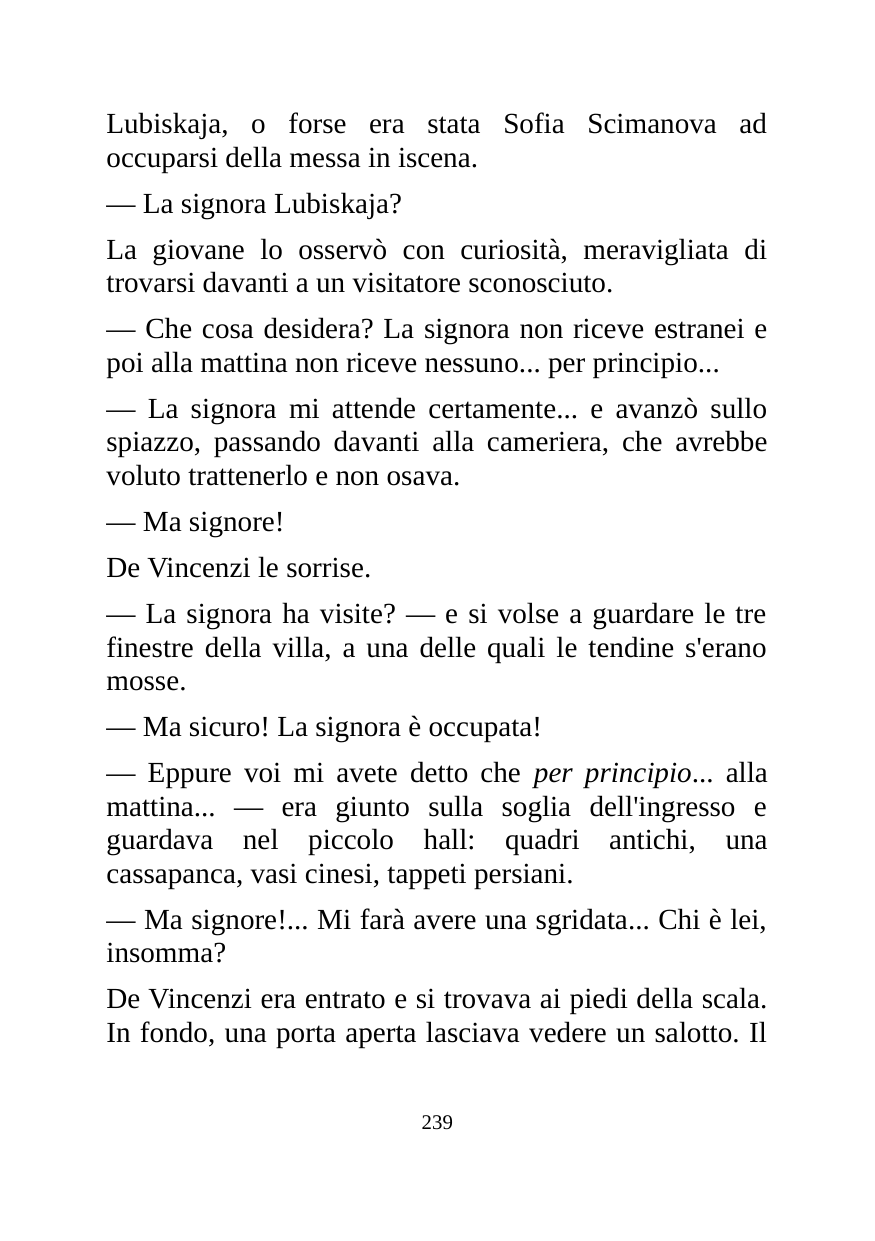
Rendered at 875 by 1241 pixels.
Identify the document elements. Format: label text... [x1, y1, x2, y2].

text — Ma signore!... Mi farà avere una sgridata... Chi è lei, insomma? [106, 902, 768, 969]
text — Che cosa desidera? La signora non riceve estranei e poi alla mattina non riceve nessuno... per principio... [106, 311, 768, 378]
text — Ma sicuro! La signora è occupata! [106, 709, 768, 743]
text Lubiskaja, o forse era stata Sofia Scimanova ad occuparsi della messa in iscena. [106, 106, 768, 173]
text La giovane lo osservò con curiosità, meravigliata di trovarsi davanti a un visitatore sconosciuto. [106, 232, 768, 299]
text — La signora ha visite? — e si volse a guardare le tre finestre della villa, a una delle quali le tendine s'erano mosse. [106, 596, 768, 697]
text — Eppure voi mi avete detto che per principio... alla mattina... — era giunto sulla soglia dell'ingresso e guardava nel piccolo hall: quadri antichi, una cassapanca, vasi cinesi, tappeti persiani. [106, 755, 768, 889]
text De Vincenzi le sorrise. [106, 550, 768, 584]
text — La signora Lubiskaja? [106, 186, 768, 219]
text — La signora mi attende certamente... e avanzò sullo spiazzo, passando davanti alla cameriera, che avrebbe voluto trattenerlo e non osava. [106, 391, 768, 492]
text — Ma signore! [106, 504, 768, 538]
text De Vincenzi era entrato e si trovava ai piedi della scala. In fondo, una porta aperta lasciava vedere un salotto. Il [106, 982, 768, 1049]
